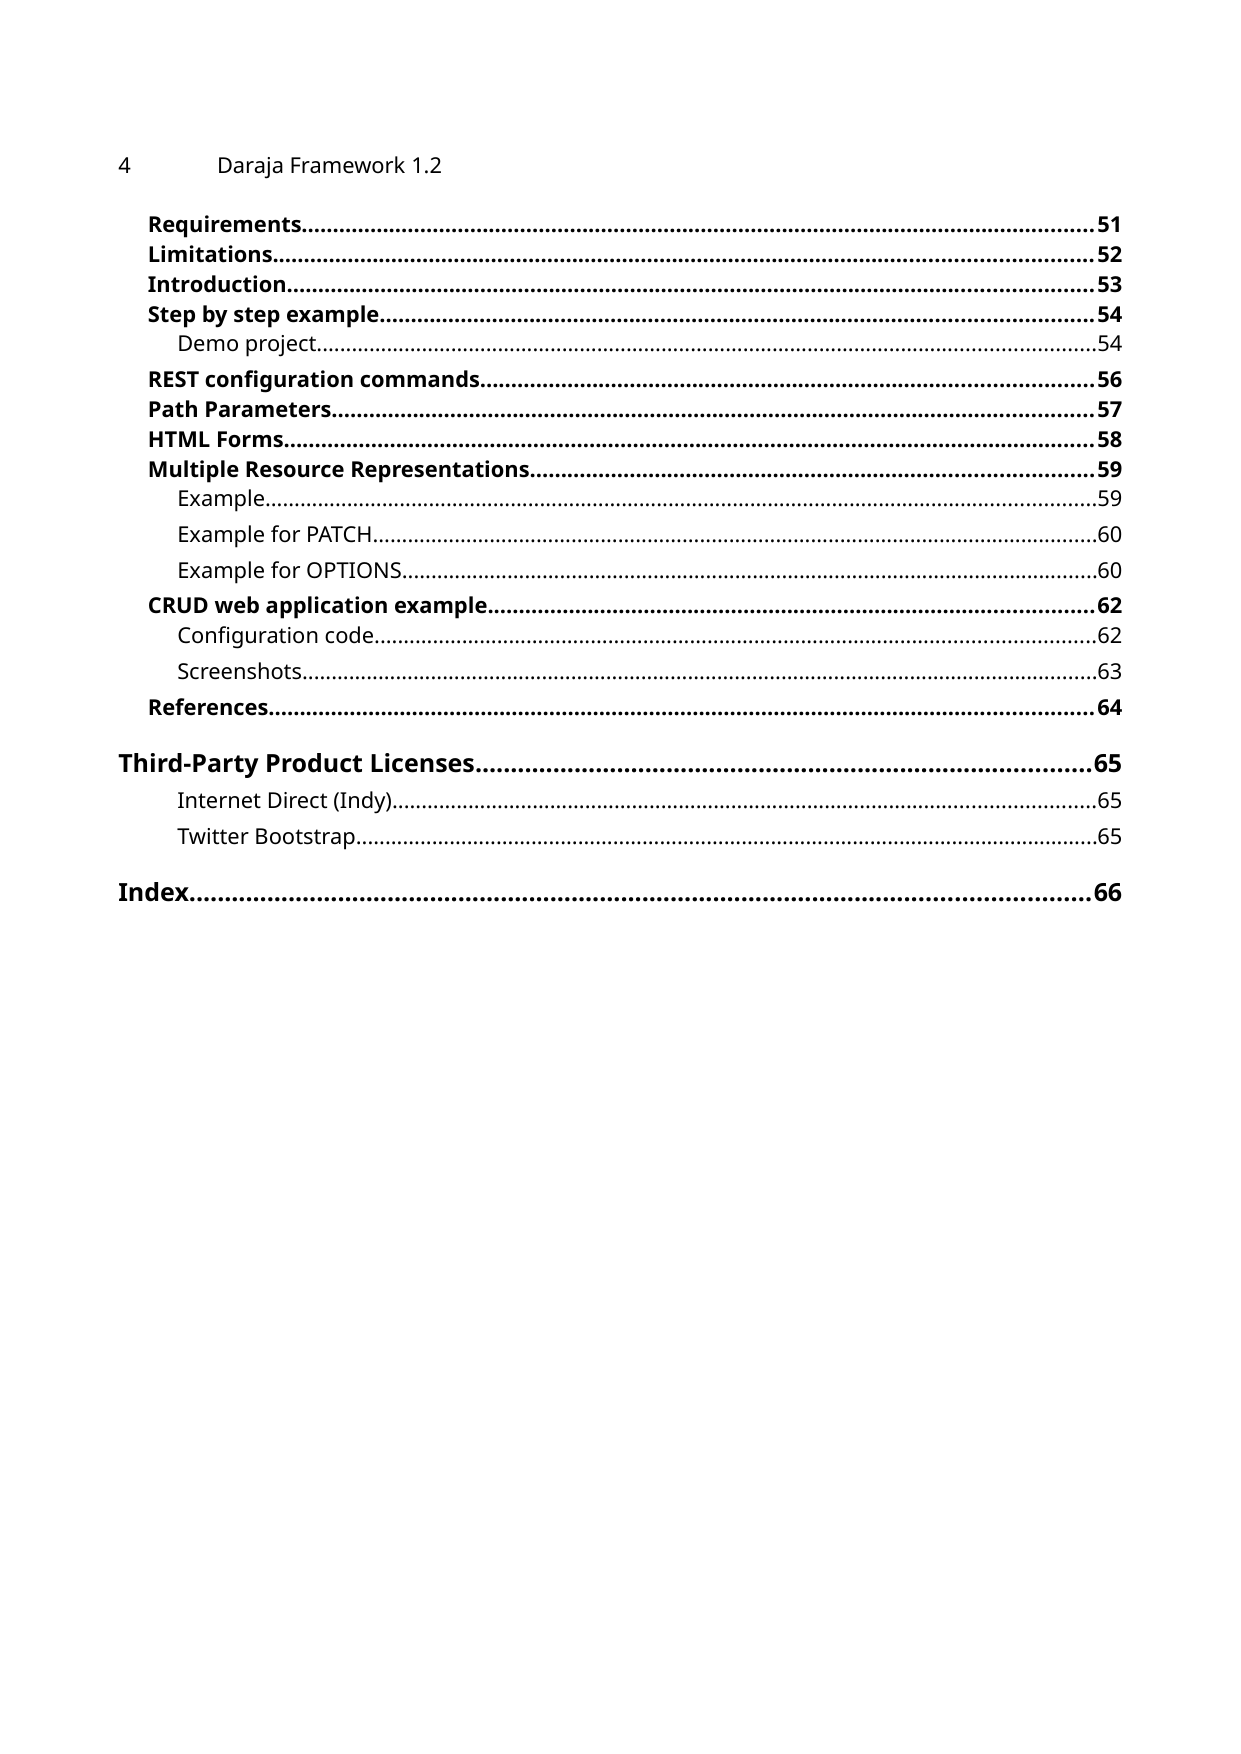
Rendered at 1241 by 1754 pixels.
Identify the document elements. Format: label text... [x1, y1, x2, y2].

text Requirements 51 [148, 209, 1122, 239]
text Third-Party Product Licenses 65 [118, 745, 1122, 779]
text REST configuration commands 56 [148, 364, 1122, 394]
text Twitter Bootstrap 65 [177, 821, 1122, 851]
text Screenshots 63 [177, 656, 1122, 686]
text Path Parameters 57 [148, 394, 1122, 424]
text Demo project 54 [177, 328, 1122, 358]
text Example for OPTIONS 60 [177, 555, 1122, 584]
text References 64 [148, 692, 1122, 722]
text Multiple Resource Representations 59 [148, 453, 1122, 483]
text Step by step example 54 [148, 299, 1122, 328]
text HTML Forms 58 [148, 424, 1122, 453]
text Internet Direct (Indy) 65 [177, 785, 1122, 815]
text Example 59 [177, 483, 1122, 513]
text Introduction 53 [148, 269, 1122, 299]
text Limitations 52 [148, 239, 1122, 269]
text CRUD web application example 62 [148, 591, 1122, 620]
text Index 66 [118, 874, 1122, 908]
text Example for PATCH 60 [177, 519, 1122, 549]
text Configuration code 62 [177, 620, 1122, 650]
